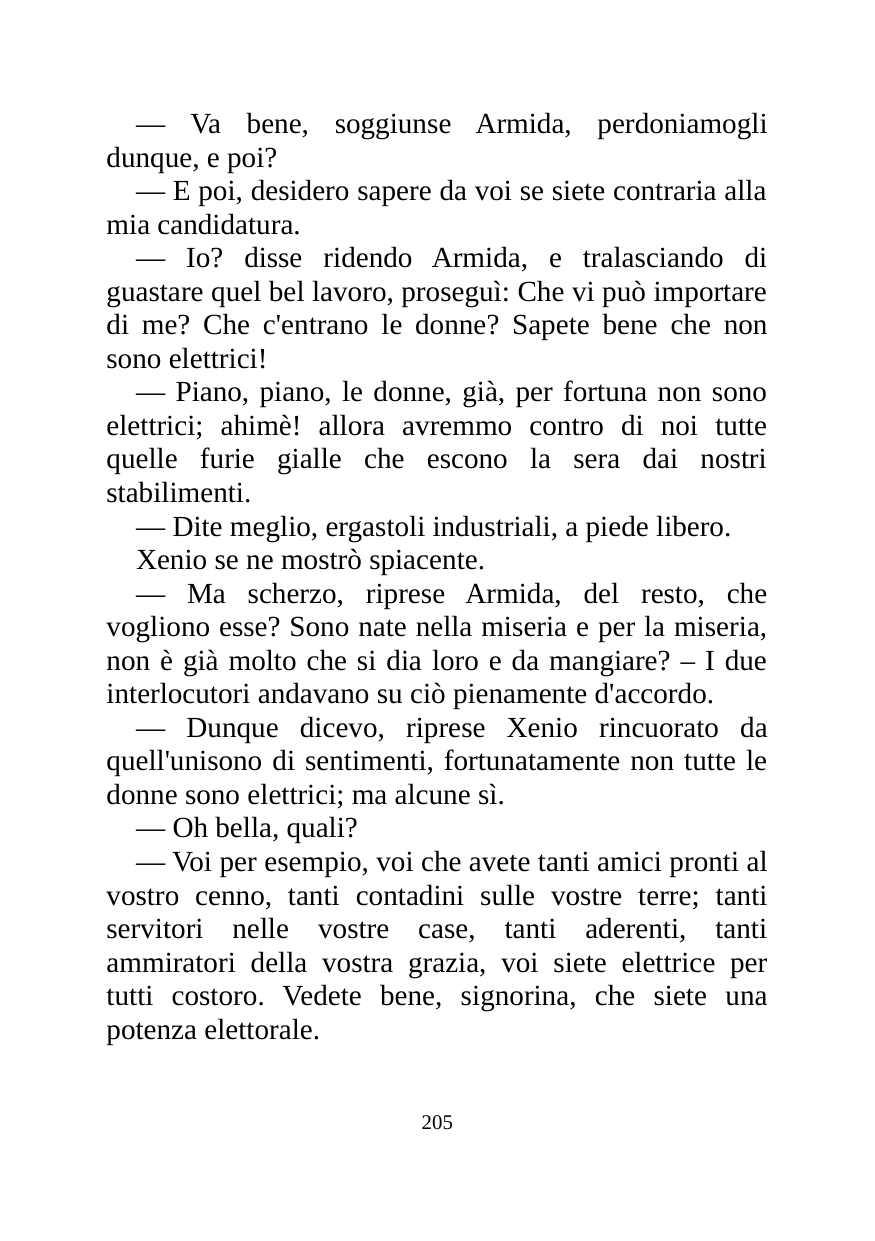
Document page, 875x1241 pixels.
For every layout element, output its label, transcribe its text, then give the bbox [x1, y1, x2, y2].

text — Va bene, soggiunse Armida, perdoniamogli dunque, e poi? [106, 106, 768, 173]
text — Piano, piano, le donne, già, per fortuna non sono elettrici; ahimè! allora avremmo contro di noi tutte quelle furie gialle che escono la sera dai nostri stabilimenti. [106, 374, 768, 509]
text — Dunque dicevo, riprese Xenio rincuorato da quell'unisono di sentimenti, fortunatamente non tutte le donne sono elettrici; ma alcune sì. [106, 710, 768, 811]
text — Voi per esempio, voi che avete tanti amici pronti al vostro cenno, tanti contadini sulle vostre terre; tanti servitori nelle vostre case, tanti aderenti, tanti ammiratori della vostra grazia, voi siete elettrice per tutti costoro. Vedete bene, signorina, che siete una potenza elettorale. [106, 844, 768, 1045]
text — E poi, desidero sapere da voi se siete contraria alla mia candidatura. [106, 173, 768, 240]
text — Dite meglio, ergastoli industriali, a piede libero. [106, 509, 768, 542]
text — Ma scherzo, riprese Armida, del resto, che vogliono esse? Sono nate nella miseria e per la miseria, non è già molto che si dia loro e da mangiare? – I due interlocutori andavano su ciò pienamente d'accordo. [106, 576, 768, 710]
text — Io? disse ridendo Armida, e tralasciando di guastare quel bel lavoro, proseguì: Che vi può importare di me? Che c'entrano le donne? Sapete bene che non sono elettrici! [106, 240, 768, 374]
text Xenio se ne mostrò spiacente. [106, 542, 768, 576]
text — Oh bella, quali? [106, 811, 768, 844]
